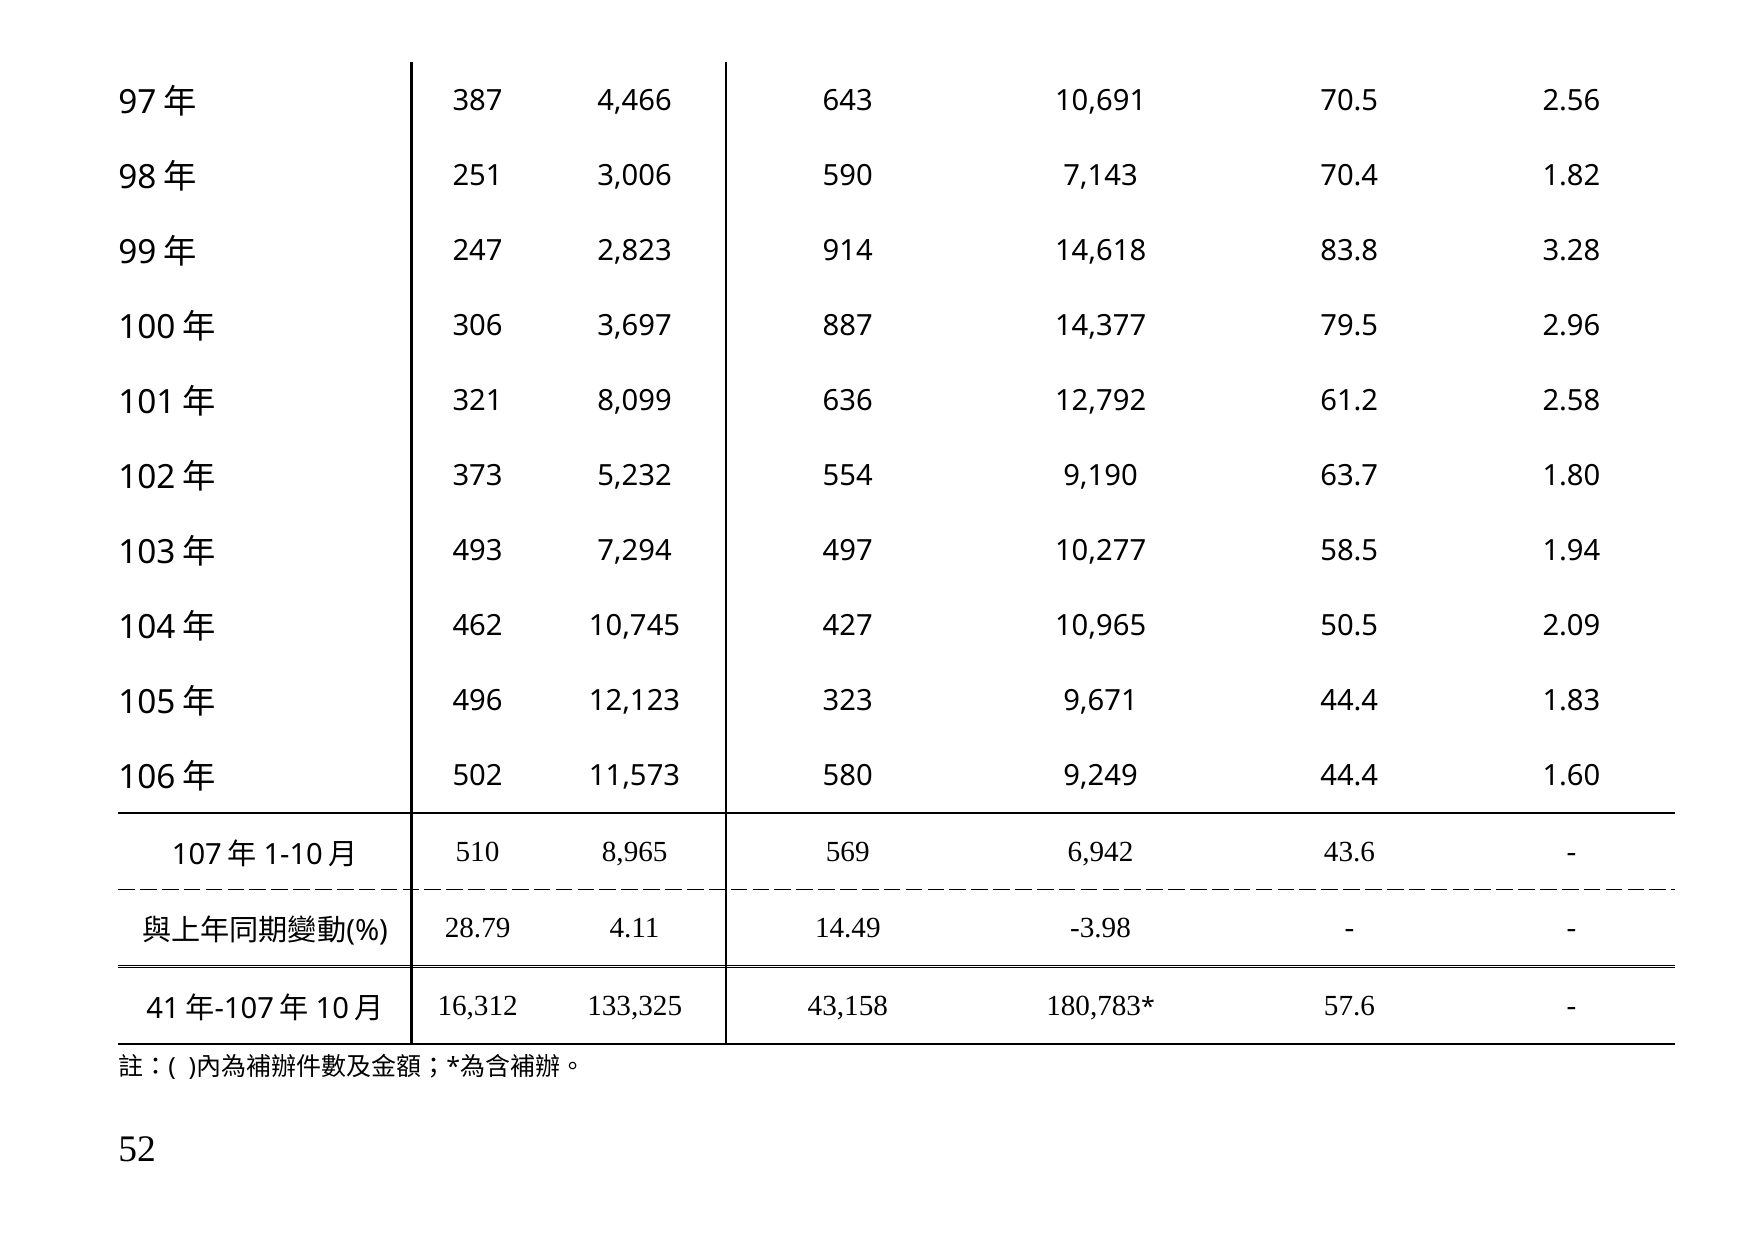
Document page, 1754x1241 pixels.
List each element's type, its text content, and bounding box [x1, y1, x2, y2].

table_cell 70.5 [1231, 62, 1467, 137]
table_cell 133,325 [543, 968, 725, 1043]
table_cell 104年 [118, 587, 410, 662]
table_cell -3.98 [969, 889, 1231, 965]
table_cell 2.09 [1467, 587, 1675, 662]
table_cell - [1467, 814, 1675, 889]
table_cell 3,697 [543, 287, 725, 362]
table_cell 103年 [118, 512, 410, 587]
table_cell 63.7 [1231, 437, 1467, 512]
table_cell 14,618 [969, 212, 1231, 287]
table_cell 102年 [118, 437, 410, 512]
table_cell 44.4 [1231, 737, 1467, 812]
table_cell 497 [727, 512, 969, 587]
table_cell 106年 [118, 737, 410, 812]
table_cell 493 [413, 512, 543, 587]
table_cell 7,294 [543, 512, 725, 587]
table_cell 8,099 [543, 362, 725, 437]
table_cell 1.80 [1467, 437, 1675, 512]
table_cell 636 [727, 362, 969, 437]
table_cell 321 [413, 362, 543, 437]
table_cell 43.6 [1231, 814, 1467, 889]
table_cell 61.2 [1231, 362, 1467, 437]
table_cell 1.83 [1467, 662, 1675, 737]
table_cell 427 [727, 587, 969, 662]
table_cell 251 [413, 137, 543, 212]
table_cell - [1467, 968, 1675, 1043]
table_cell 97年 [118, 62, 410, 137]
table_cell 43,158 [727, 968, 969, 1043]
table_cell 12,792 [969, 362, 1231, 437]
table_cell 2.96 [1467, 287, 1675, 362]
table_cell 8,965 [543, 814, 725, 889]
table_cell 387 [413, 62, 543, 137]
table_cell 2.58 [1467, 362, 1675, 437]
table_cell 554 [727, 437, 969, 512]
table_cell 1.82 [1467, 137, 1675, 212]
table_cell 502 [413, 737, 543, 812]
table_cell 887 [727, 287, 969, 362]
table_cell 101年 [118, 362, 410, 437]
table_cell 6,942 [969, 814, 1231, 889]
table_cell 9,671 [969, 662, 1231, 737]
table_cell 99年 [118, 212, 410, 287]
table_cell 462 [413, 587, 543, 662]
table_cell 5,232 [543, 437, 725, 512]
table_cell 10,965 [969, 587, 1231, 662]
table_cell 58.5 [1231, 512, 1467, 587]
table_cell 10,745 [543, 587, 725, 662]
table_cell 16,312 [413, 968, 543, 1043]
table_cell 70.4 [1231, 137, 1467, 212]
table_cell 9,190 [969, 437, 1231, 512]
table_cell 28.79 [413, 889, 543, 965]
table_cell 44.4 [1231, 662, 1467, 737]
table_cell 247 [413, 212, 543, 287]
text 註：( )內為補辦件數及金額；*為含補辦。 [118, 1045, 1636, 1083]
table_cell 79.5 [1231, 287, 1467, 362]
table_cell 2.56 [1467, 62, 1675, 137]
table_cell 100年 [118, 287, 410, 362]
table_cell 12,123 [543, 662, 725, 737]
table_cell 105年 [118, 662, 410, 737]
table_cell 14,377 [969, 287, 1231, 362]
table_cell 373 [413, 437, 543, 512]
table_cell 569 [727, 814, 969, 889]
table_cell 7,143 [969, 137, 1231, 212]
table_cell 3.28 [1467, 212, 1675, 287]
table_cell 與上年同期變動(%) [118, 889, 410, 965]
table_cell 306 [413, 287, 543, 362]
table_cell 1.60 [1467, 737, 1675, 812]
table_cell 83.8 [1231, 212, 1467, 287]
table_cell 496 [413, 662, 543, 737]
table_cell 9,249 [969, 737, 1231, 812]
table_cell 580 [727, 737, 969, 812]
table_cell 643 [727, 62, 969, 137]
table_cell 323 [727, 662, 969, 737]
table_cell 3,006 [543, 137, 725, 212]
table_cell 98年 [118, 137, 410, 212]
table_cell 107年 1-10月 [118, 814, 410, 889]
table_cell 57.6 [1231, 968, 1467, 1043]
table_cell 11,573 [543, 737, 725, 812]
table_cell 10,691 [969, 62, 1231, 137]
table_cell 180,783* [969, 968, 1231, 1043]
table_cell 41年-107年 10月 [118, 968, 410, 1043]
table_cell 510 [413, 814, 543, 889]
table_cell 14.49 [727, 889, 969, 965]
table_cell 2,823 [543, 212, 725, 287]
table_cell - [1231, 889, 1467, 965]
table_cell 590 [727, 137, 969, 212]
table_cell - [1467, 889, 1675, 965]
table_cell 50.5 [1231, 587, 1467, 662]
table_cell 1.94 [1467, 512, 1675, 587]
table_cell 4,466 [543, 62, 725, 137]
table_cell 10,277 [969, 512, 1231, 587]
table_cell 914 [727, 212, 969, 287]
table_cell 4.11 [543, 889, 725, 965]
